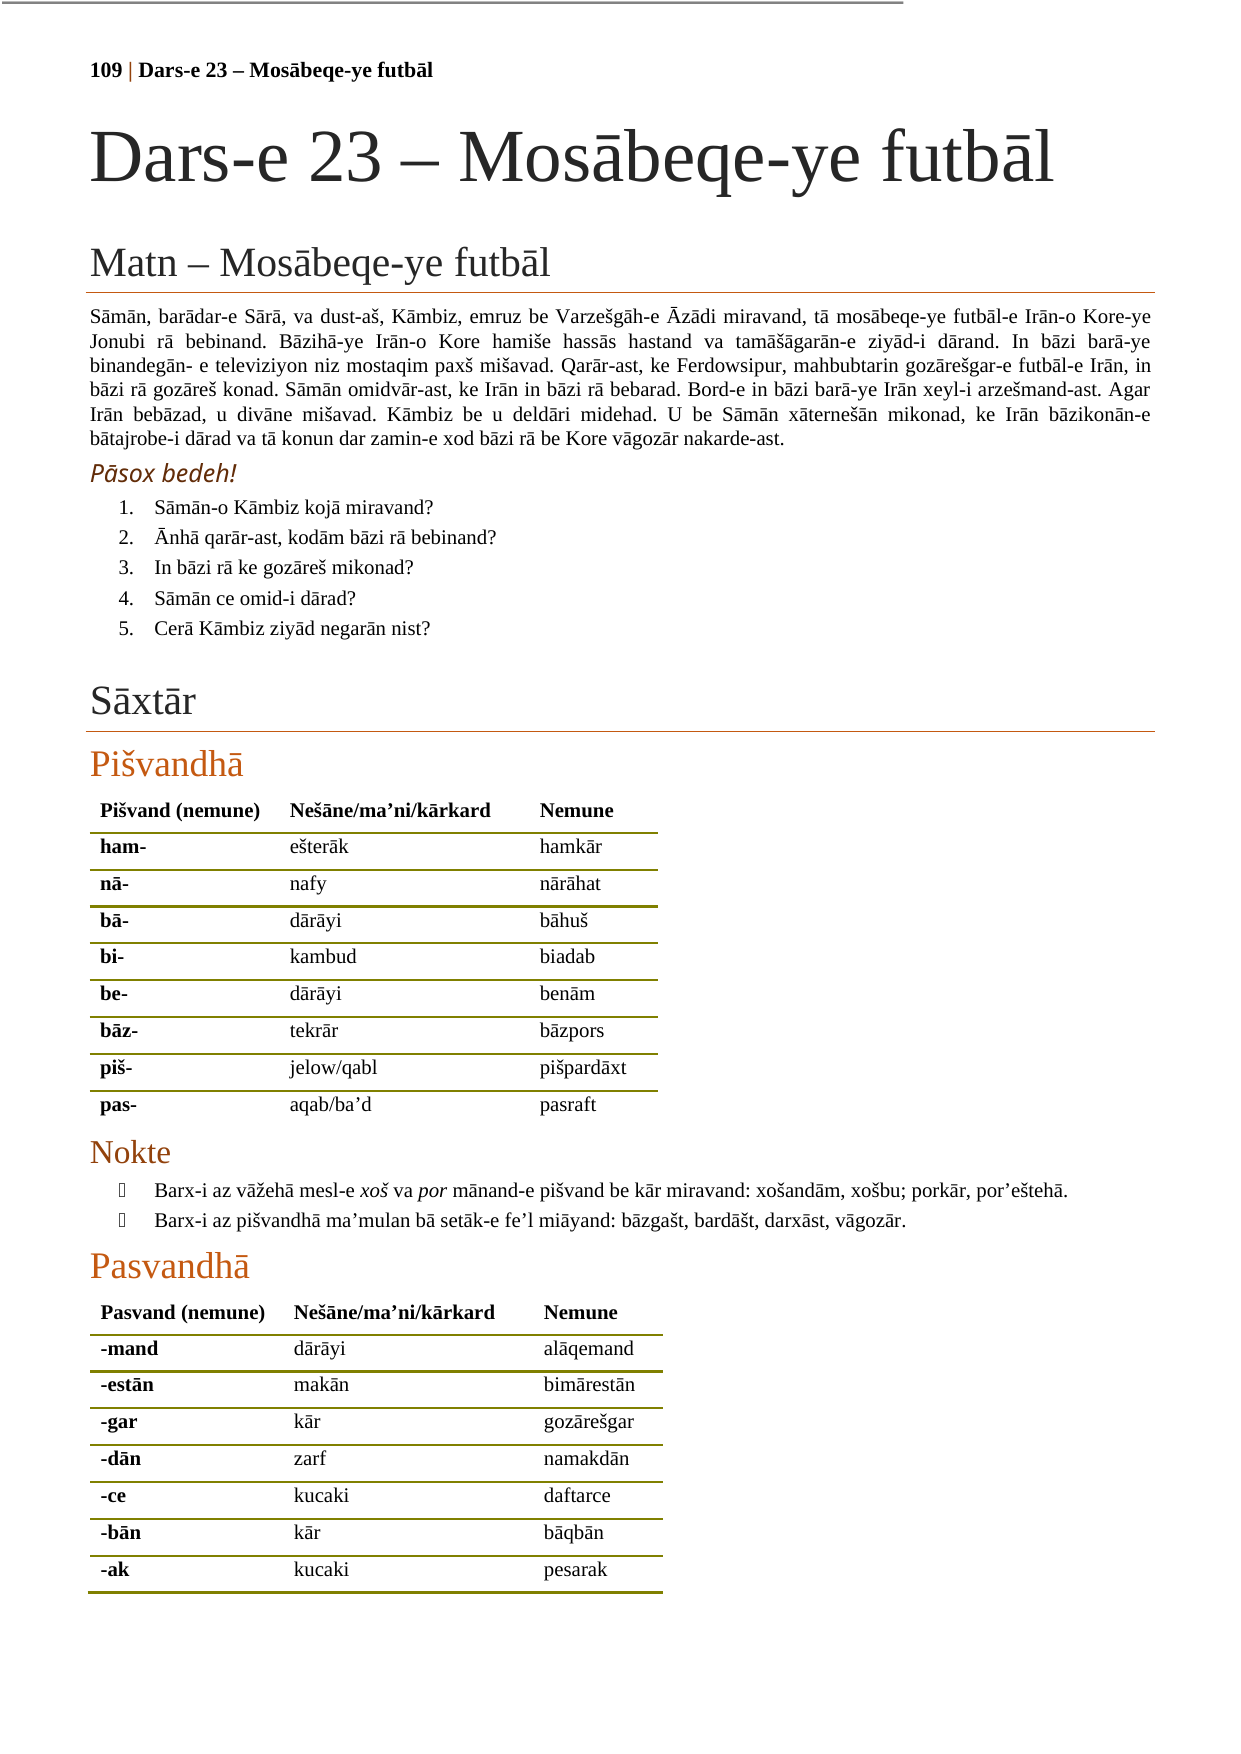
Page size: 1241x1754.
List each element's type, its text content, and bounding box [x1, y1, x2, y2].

table_cell [90, 1475, 277, 1481]
text Pišvandhā [89, 742, 1153, 785]
table_cell [519, 1586, 662, 1591]
table_cell ešterāk [273, 834, 512, 863]
table_cell [90, 1365, 277, 1370]
table_cell [273, 826, 512, 832]
table_cell hamkār [513, 834, 658, 863]
table_cell namakdān [519, 1446, 662, 1475]
table_cell [277, 1401, 519, 1407]
list Barx‐i az pišvandhā ma’mulan bā setāk‐e fe’l miāyand: bāzgašt, bardāšt, darxāst, vāgozār. [118, 1208, 1153, 1232]
table_cell [90, 1549, 277, 1554]
table_cell makān [277, 1373, 519, 1401]
table_cell ‐mand [90, 1336, 277, 1365]
table_cell kucaki [277, 1557, 519, 1586]
table_cell bāzpors [513, 1018, 658, 1047]
table_cell [273, 974, 512, 979]
table_cell [277, 1438, 519, 1444]
table_cell dārāyi [273, 981, 512, 1010]
table_cell [90, 1328, 277, 1333]
table_cell [519, 1401, 662, 1407]
table_cell benām [513, 981, 658, 1010]
table_cell daftarce [519, 1483, 662, 1512]
table_cell bāqbān [519, 1520, 662, 1549]
table_cell [90, 826, 273, 832]
table_cell [90, 937, 273, 942]
table_cell pas‐ [90, 1092, 273, 1121]
table_cell pišpardāxt [513, 1055, 658, 1084]
table_cell [277, 1475, 519, 1481]
table_cell [90, 1512, 277, 1518]
table_cell [273, 863, 512, 868]
table_cell [519, 1475, 662, 1481]
text Pasvandhā [89, 1243, 1153, 1287]
list Sāmān ce omid‐i dārad? [118, 585, 1153, 609]
table_cell [519, 1365, 662, 1370]
table_cell dārāyi [277, 1336, 519, 1365]
table_cell ‐ce [90, 1483, 277, 1512]
table_cell [273, 900, 512, 905]
table_cell pesarak [519, 1557, 662, 1586]
table_cell [277, 1512, 519, 1518]
table_header Pasvand (nemune) [90, 1300, 277, 1328]
text Sāxtār [89, 676, 1153, 724]
table_cell bā‐ [90, 908, 273, 937]
table_cell [273, 1047, 512, 1053]
table_cell tekrār [273, 1018, 512, 1047]
table_cell bi‐ [90, 944, 273, 973]
table_header Nemune [513, 798, 658, 826]
table_cell kambud [273, 944, 512, 973]
text [0, 0, 905, 6]
table_cell [90, 974, 273, 979]
table_cell piš‐ [90, 1055, 273, 1084]
table_header Nešāne/ma’ni/kārkard [277, 1300, 519, 1328]
table_cell kār [277, 1520, 519, 1549]
table_header Nešāne/ma’ni/kārkard [273, 798, 512, 826]
table_cell [273, 1084, 512, 1090]
table_cell [90, 1084, 273, 1090]
table_cell [519, 1549, 662, 1554]
table_cell [519, 1328, 662, 1333]
table_cell [90, 1401, 277, 1407]
table_cell bāhuš [513, 908, 658, 937]
text 109 | Dars‐e 23 – Mosābeqe‐ye futbāl [89, 57, 1153, 82]
table_cell [513, 974, 658, 979]
table_cell ‐gar [90, 1409, 277, 1438]
table_cell [277, 1549, 519, 1554]
table_cell [513, 900, 658, 905]
table_cell jelow/qabl [273, 1055, 512, 1084]
table_cell ‐bān [90, 1520, 277, 1549]
table_cell [513, 1047, 658, 1053]
table_cell [277, 1365, 519, 1370]
table_cell be‐ [90, 981, 273, 1010]
list Ānhā qarār‐ast, kodām bāzi rā bebinand? [118, 525, 1153, 549]
table_cell [90, 1586, 277, 1591]
table_cell kucaki [277, 1483, 519, 1512]
table_header Pišvand (nemune) [90, 798, 273, 826]
table_cell bāz‐ [90, 1018, 273, 1047]
text Matn – Mosābeqe‐ye futbāl [89, 237, 1153, 285]
table_cell alāqemand [519, 1336, 662, 1365]
table_cell [90, 900, 273, 905]
list In bāzi rā ke gozāreš mikonad? [118, 555, 1153, 579]
table_cell ‐dān [90, 1446, 277, 1475]
table_cell [90, 863, 273, 868]
table_cell [519, 1438, 662, 1444]
table_cell [513, 1010, 658, 1016]
table_cell [277, 1586, 519, 1591]
table_cell [277, 1328, 519, 1333]
table_cell [513, 1084, 658, 1090]
list Barx‐i az vāžehā mesl‐e xoš va por mānand‐e pišvand be kār miravand: xošandām, xošbu; porkār, por’eštehā. [118, 1178, 1153, 1202]
table_cell gozārešgar [519, 1409, 662, 1438]
table_cell [90, 1047, 273, 1053]
list Sāmān‐o Kāmbiz kojā miravand? [118, 495, 1153, 519]
table_cell bimārestān [519, 1373, 662, 1401]
list Cerā Kāmbiz ziyād negarān nist? [118, 616, 1153, 640]
table_cell [273, 1010, 512, 1016]
table_cell ‐estān [90, 1373, 277, 1401]
table_cell nā‐ [90, 871, 273, 900]
table_cell [513, 863, 658, 868]
table_header Nemune [519, 1300, 662, 1328]
table_cell [90, 1438, 277, 1444]
table_cell pasraft [513, 1092, 658, 1121]
table_cell biadab [513, 944, 658, 973]
text Pāsox bedeh! [89, 456, 1153, 490]
table_cell [513, 937, 658, 942]
text Nokte [89, 1132, 1153, 1171]
table_cell [90, 1010, 273, 1016]
table_cell [513, 826, 658, 832]
table_cell zarf [277, 1446, 519, 1475]
table_cell dārāyi [273, 908, 512, 937]
table_cell ‐ak [90, 1557, 277, 1586]
table_cell [519, 1512, 662, 1518]
table_cell kār [277, 1409, 519, 1438]
table_cell ham‐ [90, 834, 273, 863]
text Dars‐e 23 – Mosābeqe‐ye futbāl [89, 111, 1153, 197]
table_cell nārāhat [513, 871, 658, 900]
table_cell aqab/ba’d [273, 1092, 512, 1121]
table_cell [273, 937, 512, 942]
table_cell nafy [273, 871, 512, 900]
text Sāmān, barādar‐e Sārā, va dust‐aš, Kāmbiz, emruz be Varzešgāh‐e Āzādi miravand, tā mosābeqe‐ye futbāl‐e Irān‐o Kore‐ye Jonubi rā bebinand. Bāzihā‐ye Irān‐o Kore hamiše hassās hastand va tamāšāgarān‐e ziyād‐i dārand. In bāzi barā‐ye binandegān‐ e televiziyon niz mostaqim paxš mišavad. Qarār‐ast, ke Ferdowsipur, mahbubtarin gozārešgar‐e futbāl‐e Irān, in bāzi rā gozāreš konad. Sāmān omidvār‐ast, ke Irān in bāzi rā bebarad. Bord‐e in bāzi barā‐ye Irān xeyl‐i arzešmand‐ast. Agar Irān bebāzad, u divāne mišavad. Kāmbiz be u deldāri midehad. U be Sāmān xāternešān mikonad, ke Irān bāzikonān‐e bātajrobe‐i dārad va tā konun dar zamin‐e xod bāzi rā be Kore vāgozār nakarde‐ast. [89, 304, 1153, 450]
